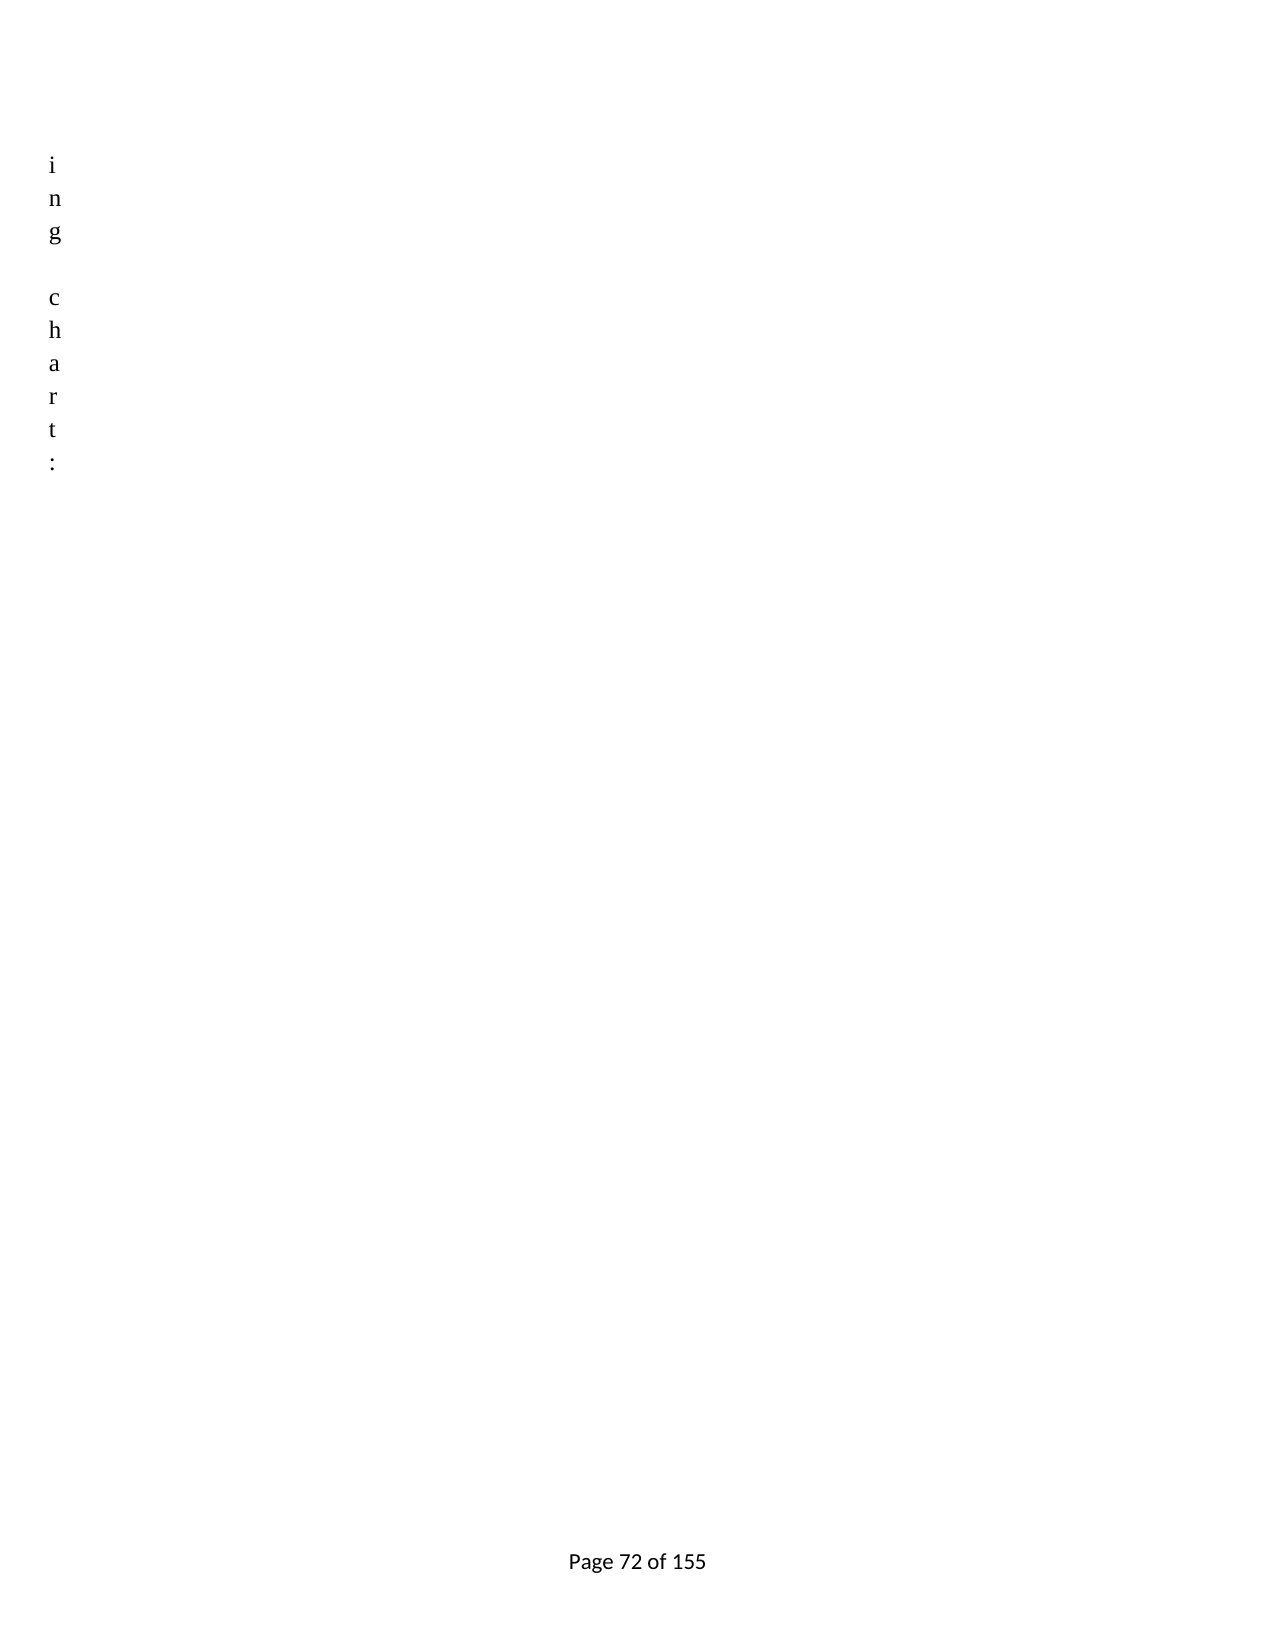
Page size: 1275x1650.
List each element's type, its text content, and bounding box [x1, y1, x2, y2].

table_cell ing chart: [38, 150, 294, 1499]
table_cell [809, 150, 1066, 1499]
table_cell [551, 150, 808, 1499]
table_cell [1066, 150, 1275, 1499]
table_cell [295, 150, 551, 1499]
